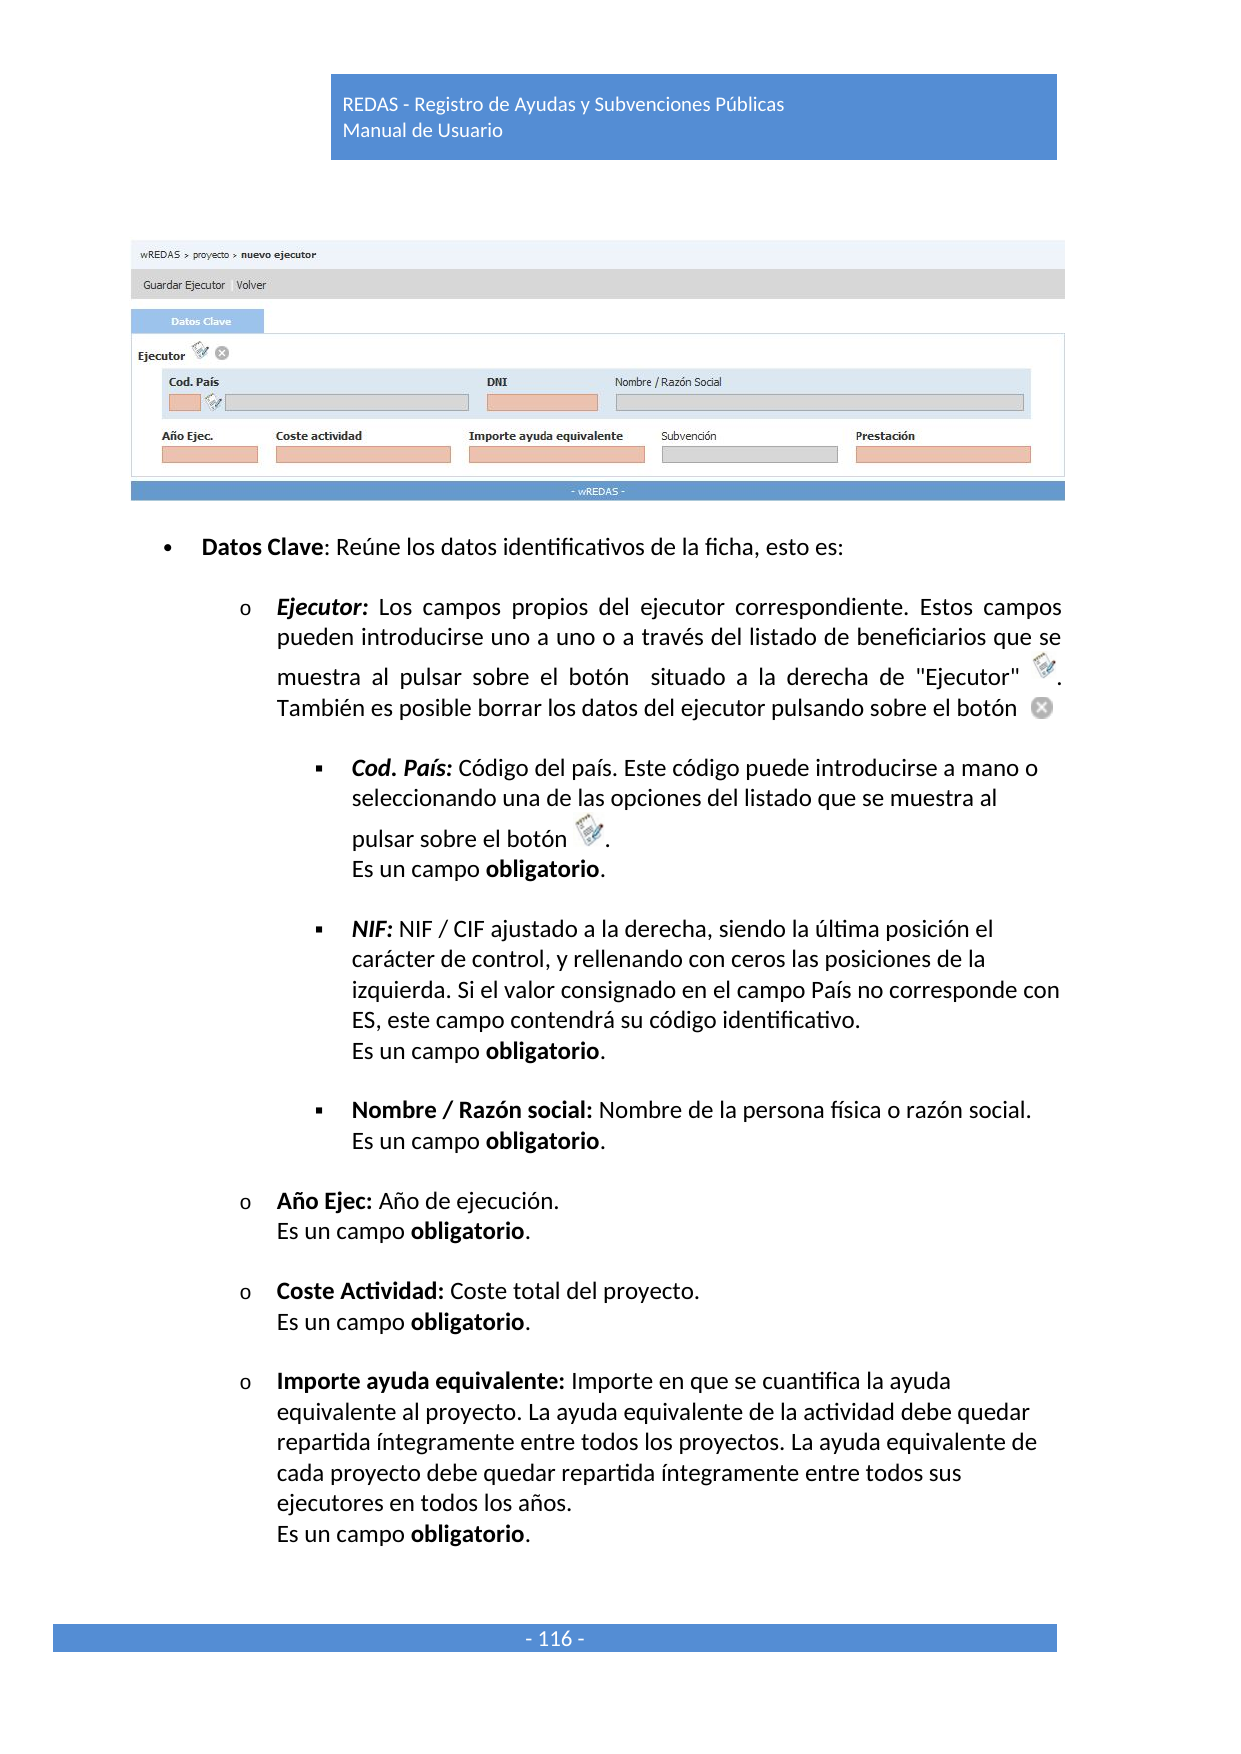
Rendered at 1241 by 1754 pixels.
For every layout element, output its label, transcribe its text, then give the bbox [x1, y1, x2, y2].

picture [1031, 697, 1053, 719]
list Nombre / Razón social: Nombre de la persona física o razón social. Es un campo obligatorio. [314, 1095, 1062, 1156]
list Cod. País: Código del país. Este código puede introducirse a mano o seleccionando una de las opciones del listado que se muestra al pulsar sobre el botón . Es un campo obligatorio. [314, 752, 1062, 884]
picture [129, 237, 1066, 501]
list Datos Clave: Reúne los datos identificativos de la ficha, esto es: [164, 531, 1062, 561]
list Ejecutor: Los campos propios del ejecutor correspondiente. Estos campos pueden introducirse uno a uno o a través del listado de beneficiarios que se muestra al pulsar sobre el botón situado a la derecha de "Ejecutor" . También es posible borrar los datos del ejecutor pulsando sobre el botón [239, 591, 1062, 723]
picture [1031, 651, 1057, 679]
list Importe ayuda equivalente: Importe en que se cuantifica la ayuda equivalente al proyecto. La ayuda equivalente de la actividad debe quedar repartida íntegramente entre todos los proyectos. La ayuda equivalente de cada proyecto debe quedar repartida íntegramente entre todos sus ejecutores en todos los años. Es un campo obligatorio. [239, 1365, 1062, 1548]
list Coste Actividad: Coste total del proyecto. Es un campo obligatorio. [239, 1275, 1062, 1336]
list Año Ejec: Año de ejecución. Es un campo obligatorio. [239, 1185, 1062, 1246]
list NIF: NIF / CIF ajustado a la derecha, siendo la última posición el carácter de control, y rellenando con ceros las posiciones de la izquierda. Si el valor consignado en el campo País no corresponde con ES, este campo contendrá su código identificativo. Es un campo obligatorio. [314, 913, 1062, 1066]
picture [573, 812, 605, 847]
